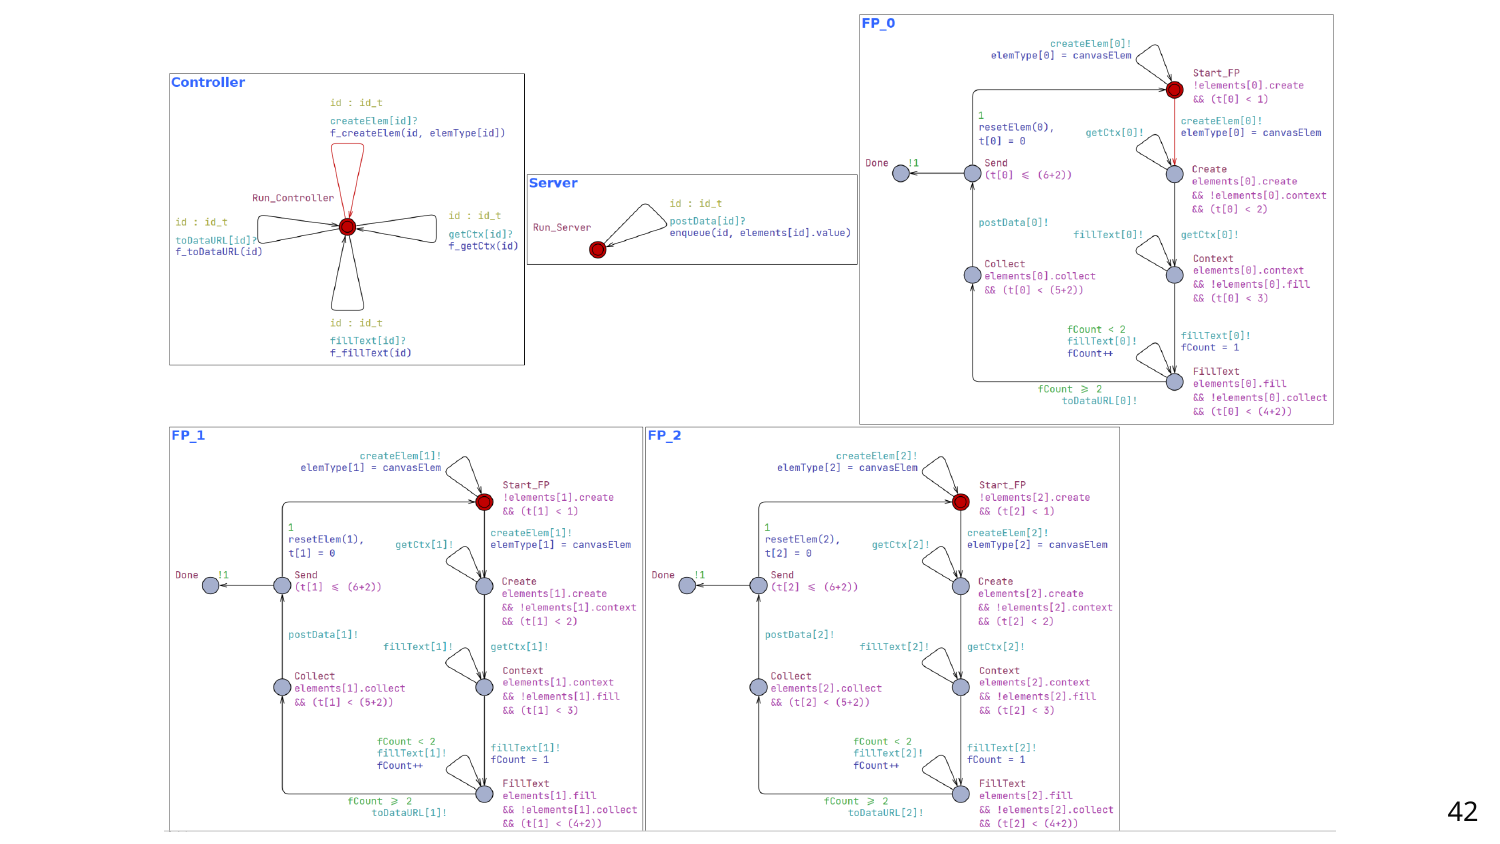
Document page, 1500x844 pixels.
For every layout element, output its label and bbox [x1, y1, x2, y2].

picture [164, 12, 1336, 832]
slide_number [1403, 779, 1494, 844]
